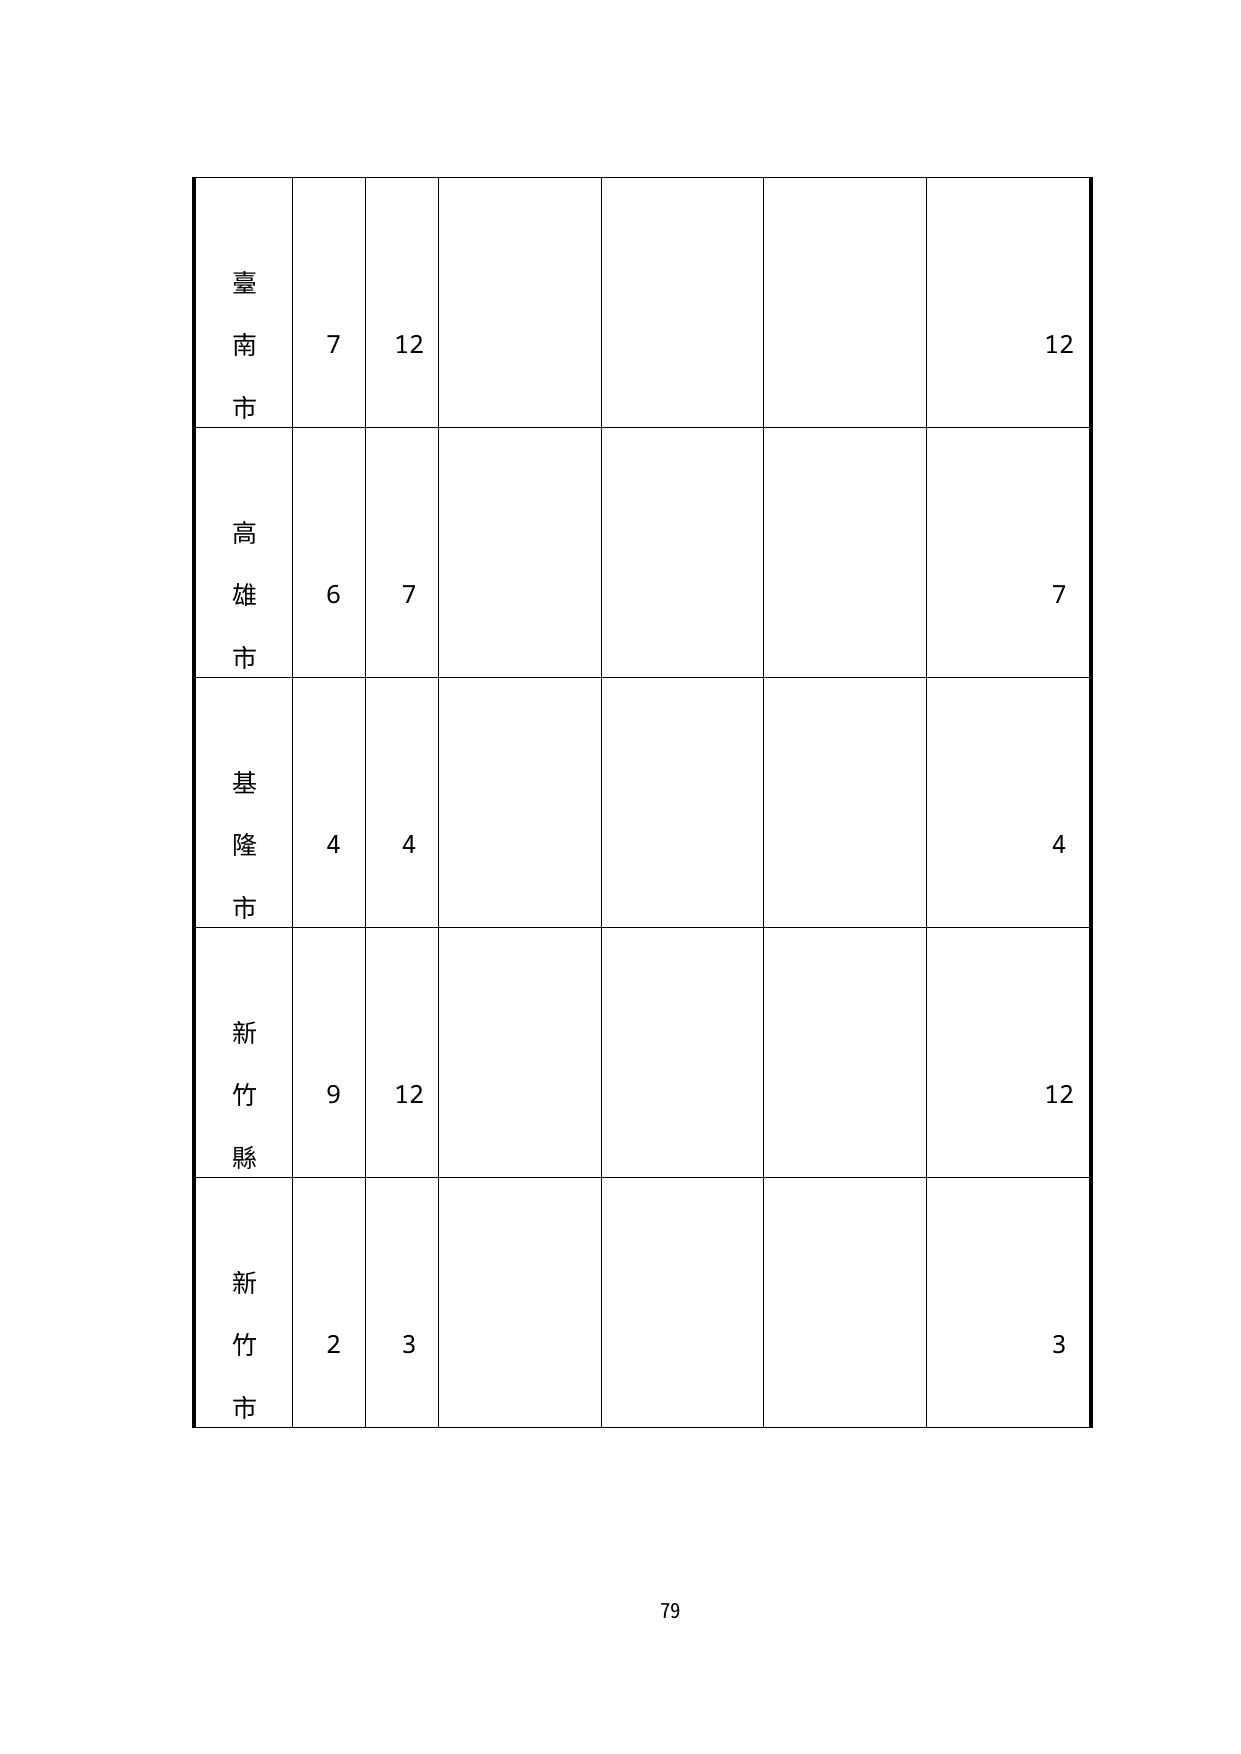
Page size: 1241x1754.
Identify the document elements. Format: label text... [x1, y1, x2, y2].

table_cell 7 [366, 428, 438, 677]
table_cell 4 [927, 678, 1089, 927]
table_cell [602, 428, 763, 677]
table_cell 7 [927, 428, 1089, 677]
table_cell [439, 928, 601, 1177]
table_cell [439, 678, 601, 927]
table_cell 7 [293, 178, 365, 427]
table_cell [439, 428, 601, 677]
table_cell [602, 928, 763, 1177]
table_cell 高雄市 [196, 428, 292, 677]
table_cell 9 [293, 928, 365, 1177]
table_cell [764, 928, 926, 1177]
table_cell [602, 1178, 763, 1427]
table_cell [764, 428, 926, 677]
table_cell 2 [293, 1178, 365, 1427]
table_cell 12 [366, 928, 438, 1177]
table_cell 6 [293, 428, 365, 677]
table_cell 12 [927, 178, 1089, 427]
table_cell [439, 178, 601, 427]
table_cell 4 [293, 678, 365, 927]
table_cell [764, 1178, 926, 1427]
table_cell [602, 678, 763, 927]
table_cell 新竹縣 [196, 928, 292, 1177]
table_cell [439, 1178, 601, 1427]
table_cell [602, 178, 763, 427]
table_cell 臺南市 [196, 178, 292, 427]
table_cell 新竹市 [196, 1178, 292, 1427]
table_cell 4 [366, 678, 438, 927]
table_cell 12 [927, 928, 1089, 1177]
table_cell 基隆市 [196, 678, 292, 927]
table_cell 3 [366, 1178, 438, 1427]
table_cell [764, 678, 926, 927]
table_cell 3 [927, 1178, 1089, 1427]
table_cell 12 [366, 178, 438, 427]
table_cell [764, 178, 926, 427]
